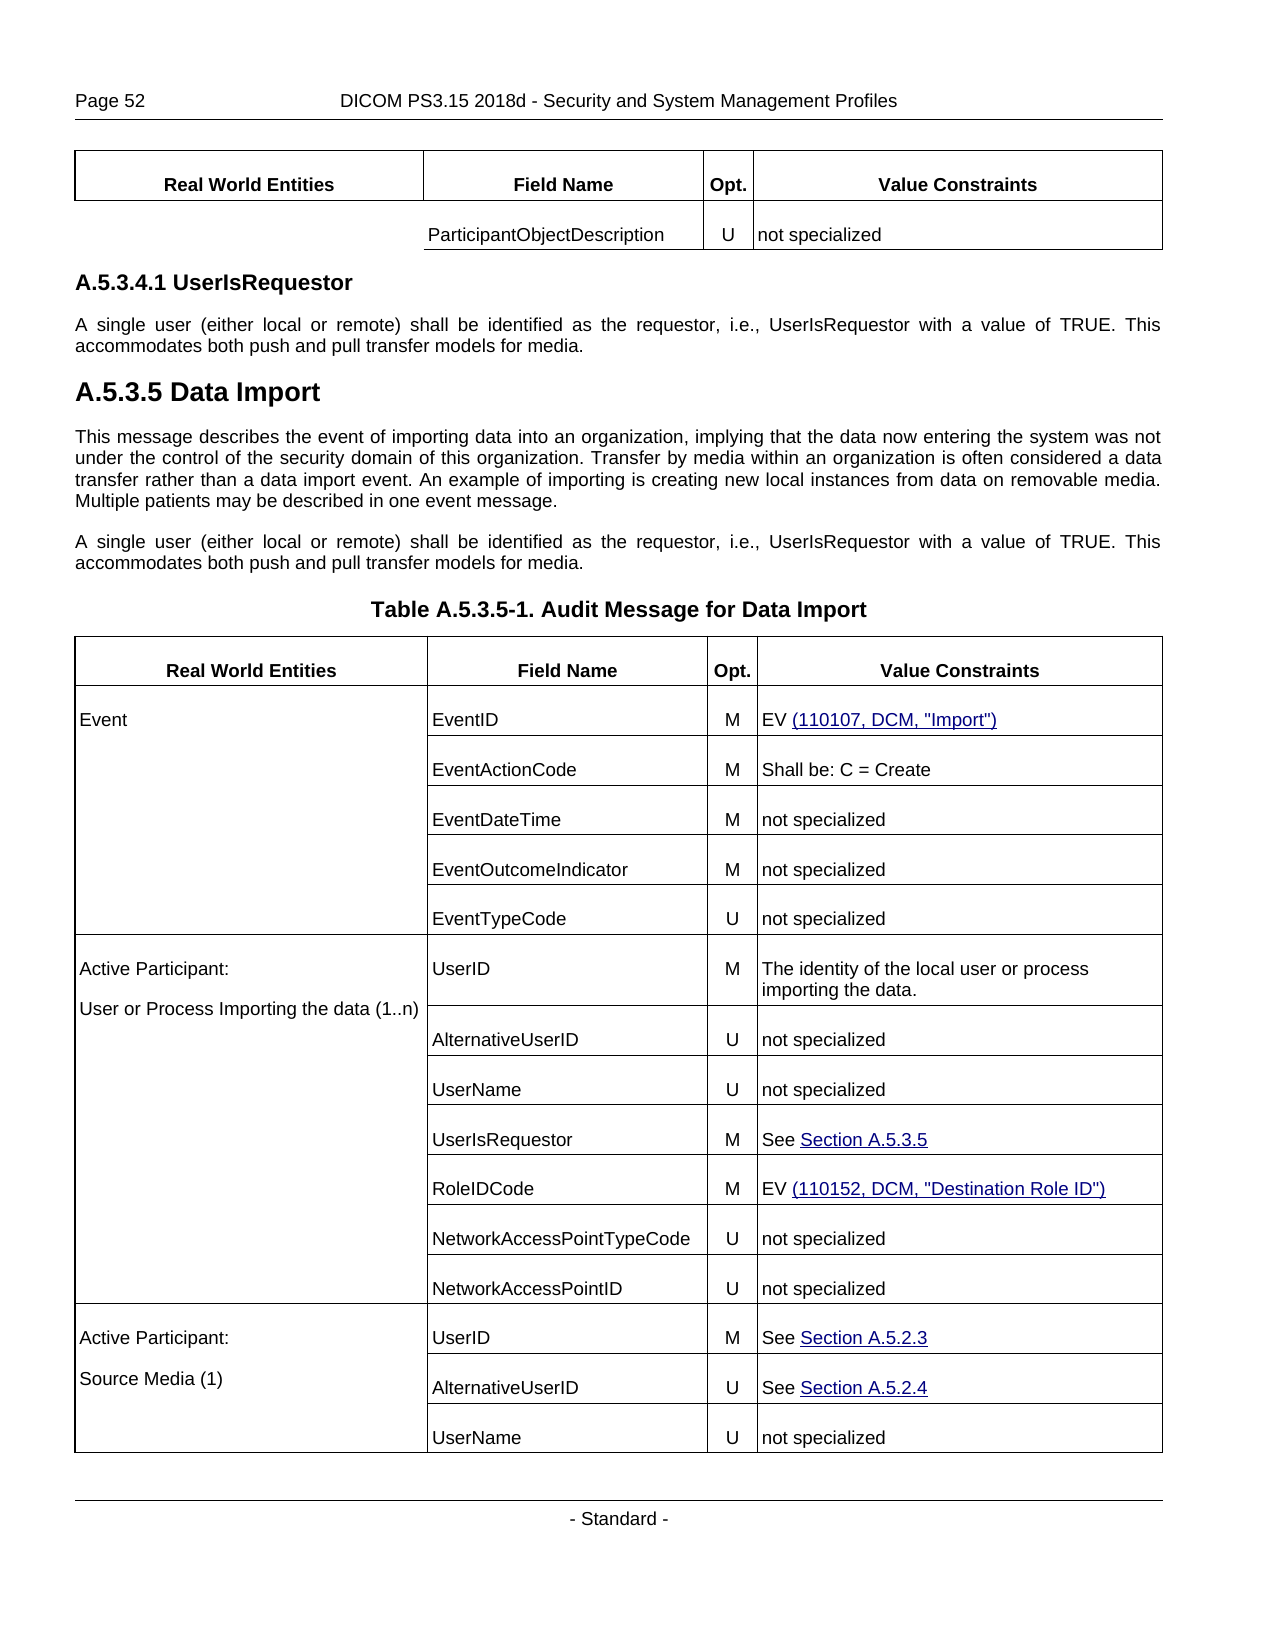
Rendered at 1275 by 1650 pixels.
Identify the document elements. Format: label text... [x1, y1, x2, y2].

table_header Opt. [708, 637, 757, 685]
table_cell EV (110107, DCM, "Import") [758, 686, 1162, 735]
table_cell M [708, 736, 757, 785]
table_cell not specialized [758, 1255, 1162, 1303]
table_cell not specialized [758, 1056, 1162, 1104]
table_cell M [708, 1155, 757, 1204]
table_cell M [708, 1304, 757, 1353]
table_cell See Section A.5.2.4 [758, 1354, 1162, 1402]
text Table A.5.3.5-1. Audit Message for Data Import [75, 596, 1162, 622]
table_cell U [708, 1205, 757, 1253]
table_cell not specialized [758, 1205, 1162, 1253]
table_cell M [708, 935, 757, 1005]
table_header Field Name [424, 151, 703, 200]
table_header Real World Entities [76, 151, 423, 200]
table_cell See Section A.5.3.5 [758, 1105, 1162, 1154]
table_header Real World Entities [76, 637, 427, 685]
table_cell U [708, 1404, 757, 1452]
table_header Value Constraints [758, 637, 1162, 685]
table_cell EventID [428, 686, 707, 735]
table_cell EV (110152, DCM, "Destination Role ID") [758, 1155, 1162, 1204]
text This message describes the event of importing data into an organization, implying that the data now entering the system was not under the control of the security domain of this organization. Transfer by media within an organization is often considered a data transfer rather than a data import event. An example of importing is creating new local instances from data on removable media. Multiple patients may be described in one event message. [75, 426, 1162, 512]
table_cell UserID [428, 935, 707, 1005]
table_cell Shall be: C = Create [758, 736, 1162, 785]
table_cell UserID [428, 1304, 707, 1353]
table_cell M [708, 686, 757, 735]
table_header Value Constraints [754, 151, 1162, 200]
table_cell Event [76, 686, 427, 934]
table_cell U [704, 201, 753, 249]
table_header Opt. [704, 151, 753, 200]
table_cell UserName [428, 1404, 707, 1452]
table_cell M [708, 786, 757, 834]
table_header Field Name [428, 637, 707, 685]
table_cell RoleIDCode [428, 1155, 707, 1204]
text A single user (either local or remote) shall be identified as the requestor, i.e., UserIsRequestor with a value of TRUE. This accommodates both push and pull transfer models for media. [75, 314, 1162, 357]
table_cell Active Participant: User or Process Importing the data (1..n) [76, 935, 427, 1303]
table_cell EventDateTime [428, 786, 707, 834]
table_cell AlternativeUserID [428, 1354, 707, 1402]
table_cell not specialized [754, 201, 1162, 249]
table_cell See Section A.5.2.3 [758, 1304, 1162, 1353]
table_cell The identity of the local user or process importing the data. [758, 935, 1162, 1005]
table_cell AlternativeUserID [428, 1006, 707, 1055]
table_cell ParticipantObjectDescription [424, 201, 703, 249]
table_cell EventOutcomeIndicator [428, 835, 707, 884]
table_cell EventTypeCode [428, 885, 707, 934]
table_cell U [708, 885, 757, 934]
table_cell not specialized [758, 885, 1162, 934]
text A.5.3.5 Data Import [75, 376, 1162, 407]
table_cell not specialized [758, 1006, 1162, 1055]
table_cell NetworkAccessPointTypeCode [428, 1205, 707, 1253]
table_cell U [708, 1255, 757, 1303]
table_cell U [708, 1354, 757, 1402]
table_cell EventActionCode [428, 736, 707, 785]
table_cell U [708, 1006, 757, 1055]
table_cell not specialized [758, 786, 1162, 834]
table_cell not specialized [758, 1404, 1162, 1452]
table_cell NetworkAccessPointID [428, 1255, 707, 1303]
table_cell M [708, 835, 757, 884]
table_cell Active Participant: Source Media (1) [76, 1304, 427, 1452]
text A.5.3.4.1 UserIsRequestor [75, 269, 1162, 295]
table_cell UserName [428, 1056, 707, 1104]
table_cell M [708, 1105, 757, 1154]
table_cell not specialized [758, 835, 1162, 884]
text A single user (either local or remote) shall be identified as the requestor, i.e., UserIsRequestor with a value of TRUE. This accommodates both push and pull transfer models for media. [75, 531, 1162, 574]
table_cell U [708, 1056, 757, 1104]
table_cell UserIsRequestor [428, 1105, 707, 1154]
